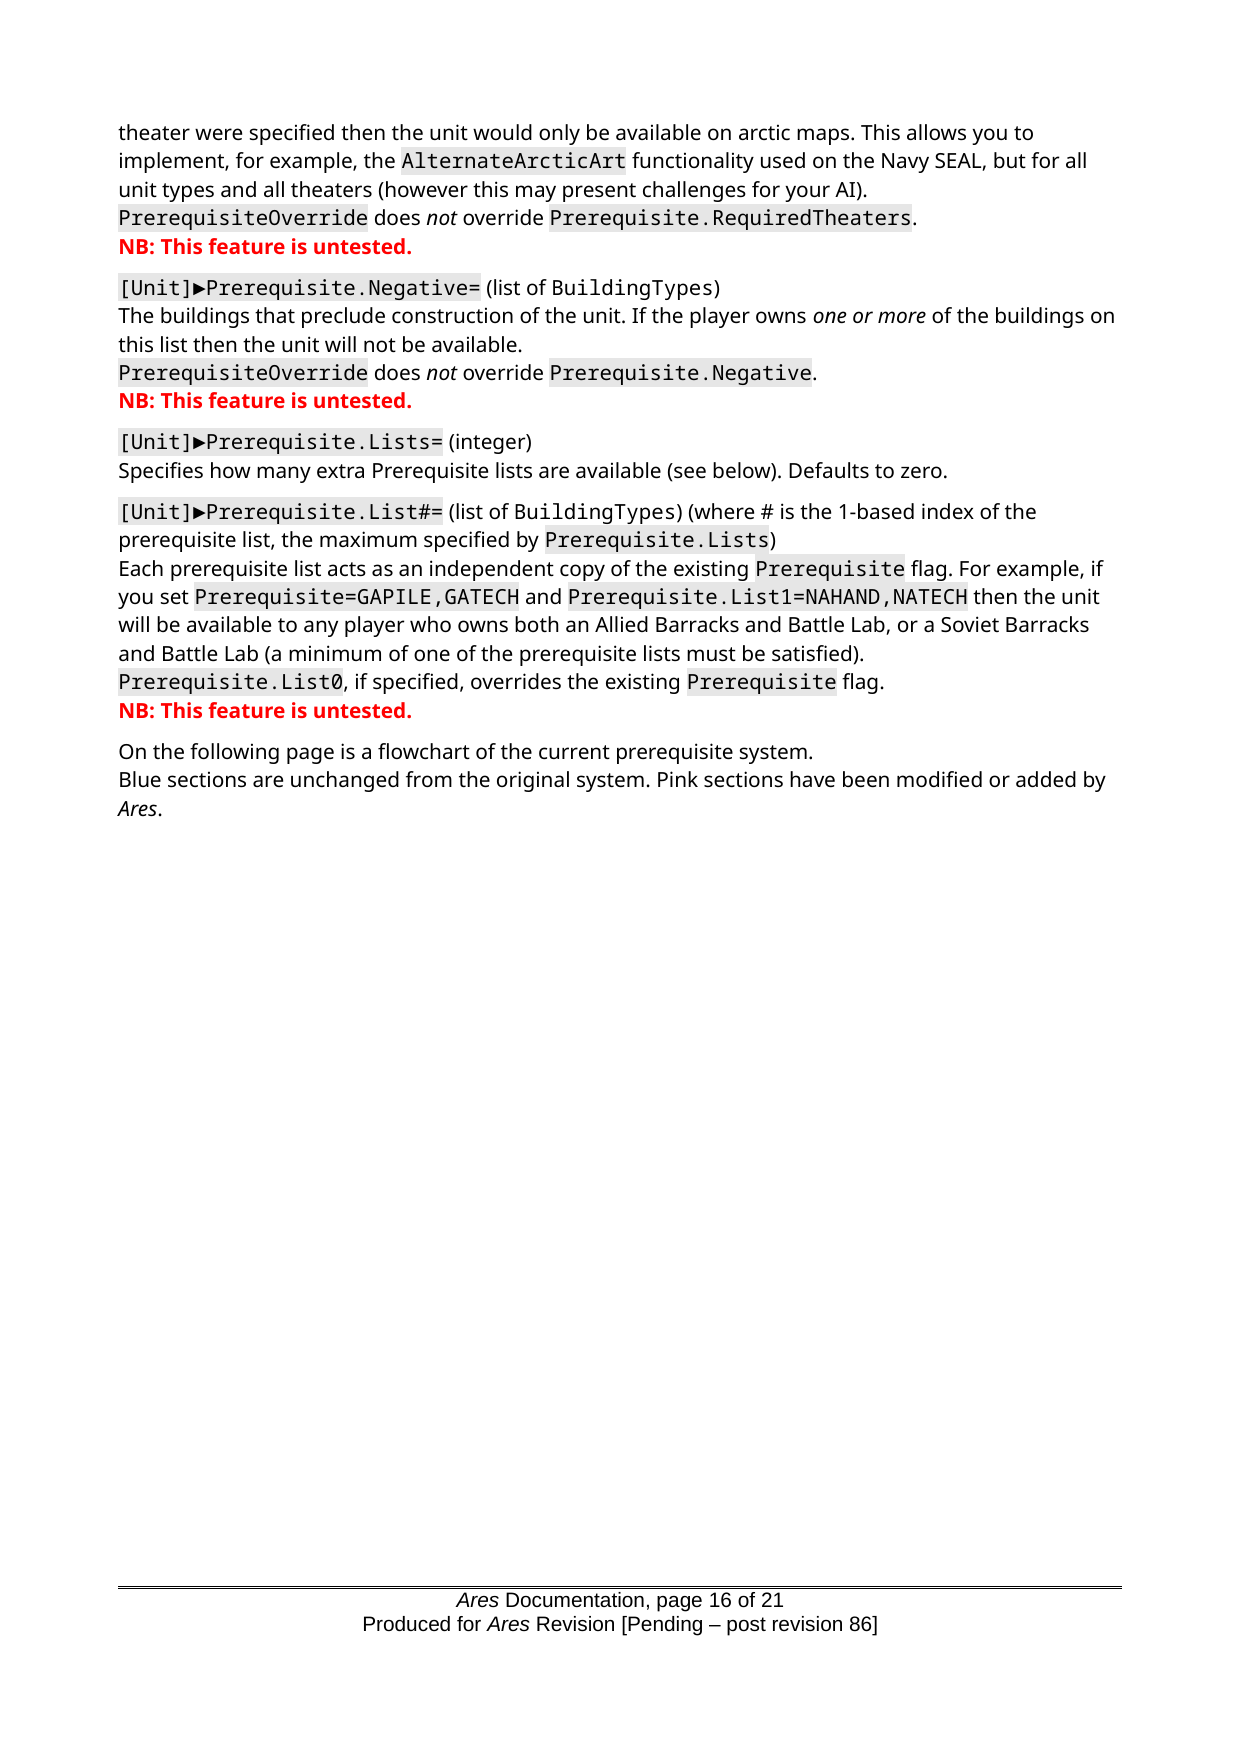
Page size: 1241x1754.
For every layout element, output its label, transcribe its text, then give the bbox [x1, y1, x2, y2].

text theater were specified then the unit would only be available on arctic maps. This allows you to implement, for example, the AlternateArcticArt functionality used on the Navy SEAL, but for all unit types and all theaters (however this may present challenges for your AI). PrerequisiteOverride does not override Prerequisite.RequiredTheaters. NB: This feature is untested. [118, 118, 1122, 260]
text [Unit]►Prerequisite.Lists= (integer) Specifies how many extra Prerequisite lists are available (see below). Defaults to zero. [118, 427, 1122, 484]
text [Unit]►Prerequisite.List#= (list of BuildingTypes) (where # is the 1-based index of the prerequisite list, the maximum specified by Prerequisite.Lists) Each prerequisite list acts as an independent copy of the existing Prerequisite flag. For example, if you set Prerequisite=GAPILE,GATECH and Prerequisite.List1=NAHAND,NATECH then the unit will be available to any player who owns both an Allied Barracks and Battle Lab, or a Soviet Barracks and Battle Lab (a minimum of one of the prerequisite lists must be satisfied). Prerequisite.List0, if specified, overrides the existing Prerequisite flag. NB: This feature is untested. [118, 497, 1122, 724]
text [Unit]►Prerequisite.Negative= (list of BuildingTypes) The buildings that preclude construction of the unit. If the player owns one or more of the buildings on this list then the unit will not be available. PrerequisiteOverride does not override Prerequisite.Negative. NB: This feature is untested. [118, 273, 1122, 415]
text On the following page is a flowchart of the current prerequisite system. Blue sections are unchanged from the original system. Pink sections have been modified or added by Ares. [118, 737, 1122, 822]
